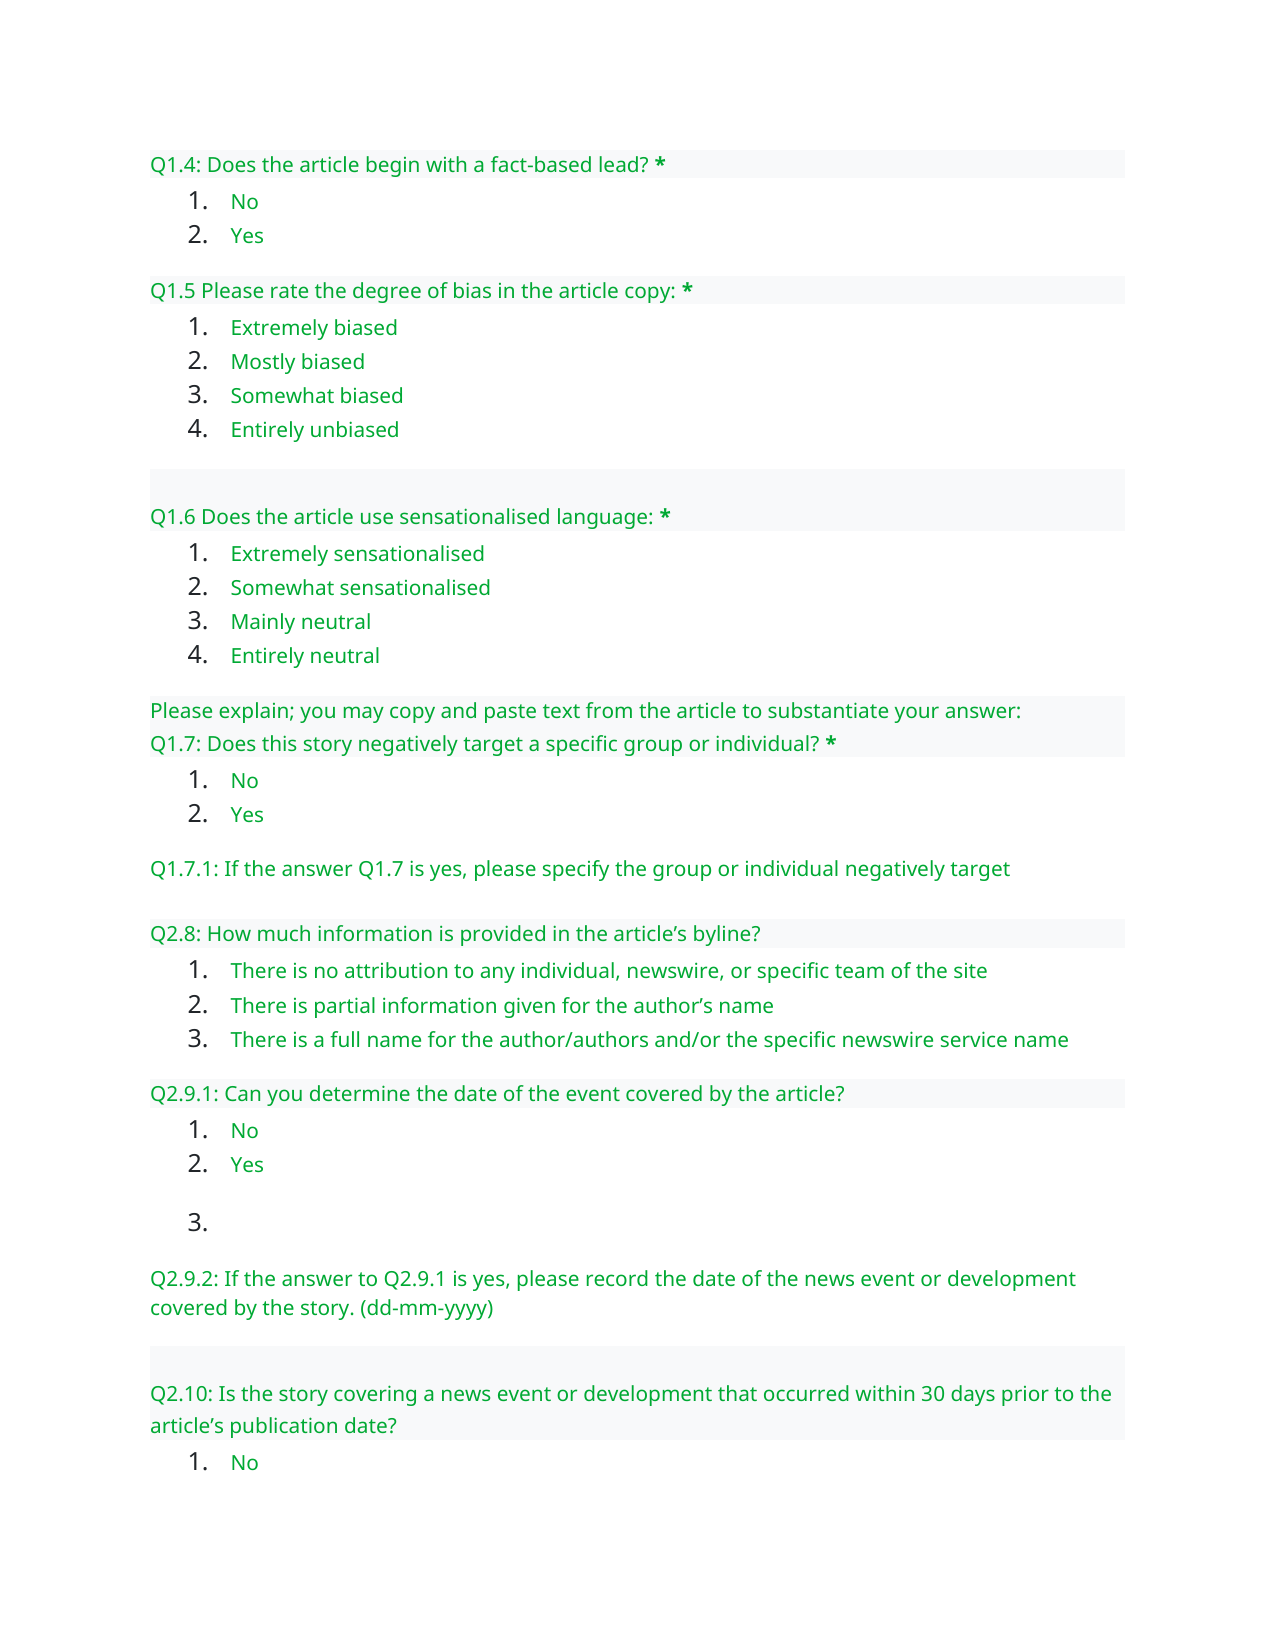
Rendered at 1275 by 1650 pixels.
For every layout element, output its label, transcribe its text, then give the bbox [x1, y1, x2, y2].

text Q2.8: How much information is provided in the article’s byline? [150, 919, 1125, 948]
list Entirely neutral [187, 637, 1125, 671]
list There is a full name for the author/authors and/or the specific newswire service name [187, 1020, 1125, 1054]
list Mostly biased [187, 342, 1125, 376]
text Please explain; you may copy and paste text from the article to substantiate your answer: [150, 696, 1125, 724]
list No [187, 183, 1125, 217]
list No [187, 761, 1125, 795]
text Q1.4: Does the article begin with a fact-based lead? * [150, 150, 1125, 178]
list No [187, 1444, 1125, 1478]
text Q2.10: Is the story covering a news event or development that occurred within 30 days prior to the article’s publication date? [150, 1379, 1125, 1440]
list No [187, 1112, 1125, 1146]
list Yes [187, 1146, 1125, 1180]
list Entirely unbiased [187, 411, 1125, 444]
list Somewhat biased [187, 376, 1125, 411]
text Q1.7: Does this story negatively target a specific group or individual? * [150, 729, 1125, 757]
list Extremely sensationalised [187, 535, 1125, 569]
list Yes [187, 217, 1125, 251]
list There is no attribution to any individual, newswire, or specific team of the site [187, 952, 1125, 986]
list Extremely biased [187, 308, 1125, 342]
text Q1.7.1: If the answer Q1.7 is yes, please specify the group or individual negatively target [150, 854, 1125, 883]
text Q1.5 Please rate the degree of bias in the article copy: * [150, 276, 1125, 304]
list There is partial information given for the author’s name [187, 986, 1125, 1020]
list Somewhat sensationalised [187, 569, 1125, 603]
list Yes [187, 795, 1125, 829]
list Mainly neutral [187, 603, 1125, 637]
list Q2.9.2: If the answer to Q2.9.1 is yes, please record the date of the news event or development covered by the story. (dd-mm-yyyy) [150, 1264, 1125, 1321]
text Q1.6 Does the article use sensationalised language: * [150, 502, 1125, 531]
text Q2.9.1: Can you determine the date of the event covered by the article? [150, 1079, 1125, 1108]
